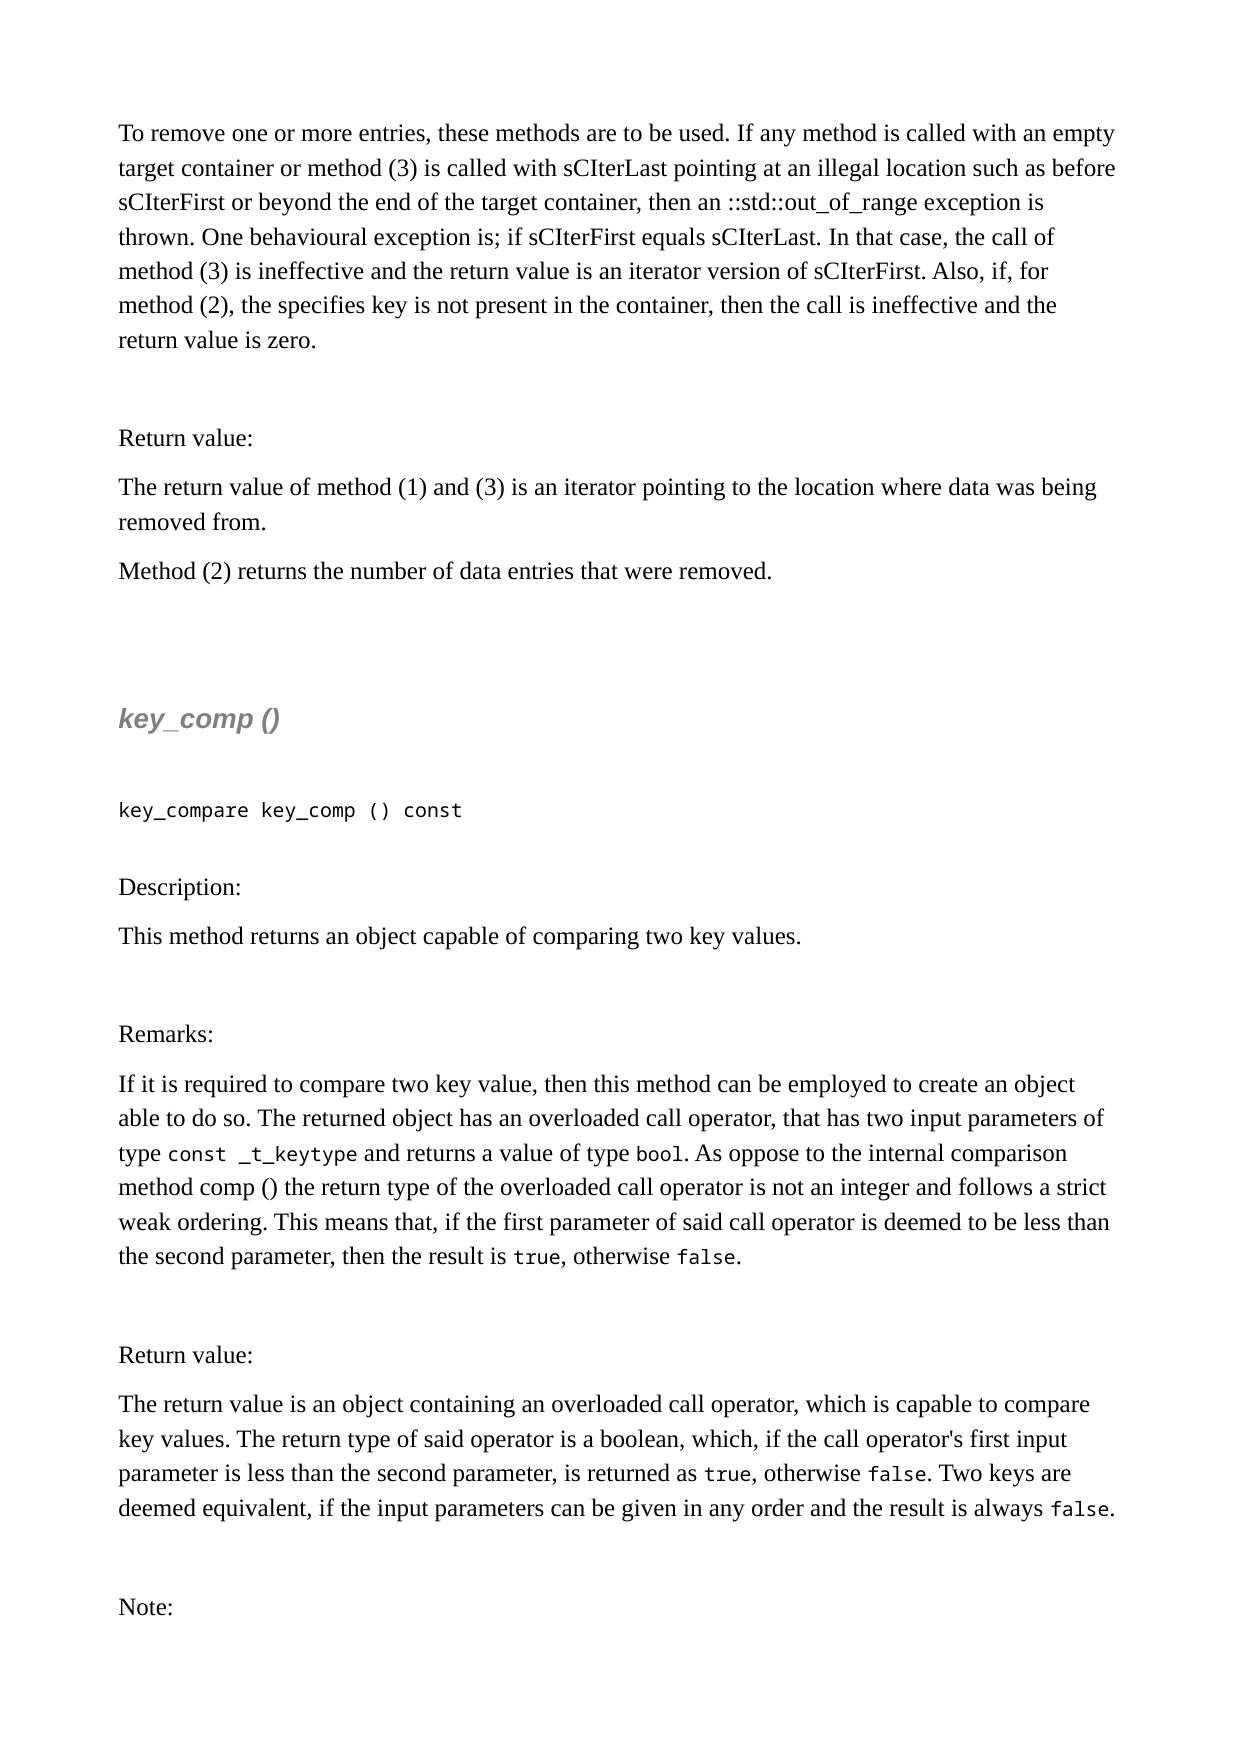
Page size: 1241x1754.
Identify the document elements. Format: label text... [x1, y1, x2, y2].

text Note: [118, 1592, 1122, 1620]
text Return value: [118, 1340, 1122, 1369]
text This method returns an object capable of comparing two key values. [118, 921, 1122, 950]
text If it is required to compare two key value, then this method can be employed to create an object able to do so. The returned object has an overloaded call operator, that has two input parameters of type const _t_keytype and returns a value of type bool. As oppose to the internal comparison method comp () the return type of the overloaded call operator is not an integer and follows a strict weak ordering. This means that, if the first parameter of said call operator is deemed to be less than the second parameter, then the result is true, otherwise false. [118, 1069, 1122, 1271]
text To remove one or more entries, these methods are to be used. If any method is called with an empty target container or method (3) is called with sCIterLast pointing at an illegal location such as before sCIterFirst or beyond the end of the target container, then an ::std::out_of_range exception is thrown. One behavioural exception is; if sCIterFirst equals sCIterLast. In that case, the call of method (3) is ineffective and the return value is an iterator version of sCIterFirst. Also, if, for method (2), the specifies key is not present in the container, then the call is ineffective and the return value is zero. [118, 118, 1122, 354]
text The return value of method (1) and (3) is an iterator pointing to the location where data was being removed from. [118, 472, 1122, 535]
text Remarks: [118, 1019, 1122, 1048]
text key_compare key_comp () const [118, 796, 1122, 823]
text Return value: [118, 423, 1122, 452]
subtitle key_comp () [118, 703, 1122, 735]
text Description: [118, 872, 1122, 901]
text Method (2) returns the number of data entries that were removed. [118, 556, 1122, 584]
text The return value is an object containing an overloaded call operator, which is capable to compare key values. The return type of said operator is a boolean, which, if the call operator's first input parameter is less than the second parameter, is returned as true, otherwise false. Two keys are deemed equivalent, if the input parameters can be given in any order and the result is always false. [118, 1389, 1122, 1522]
